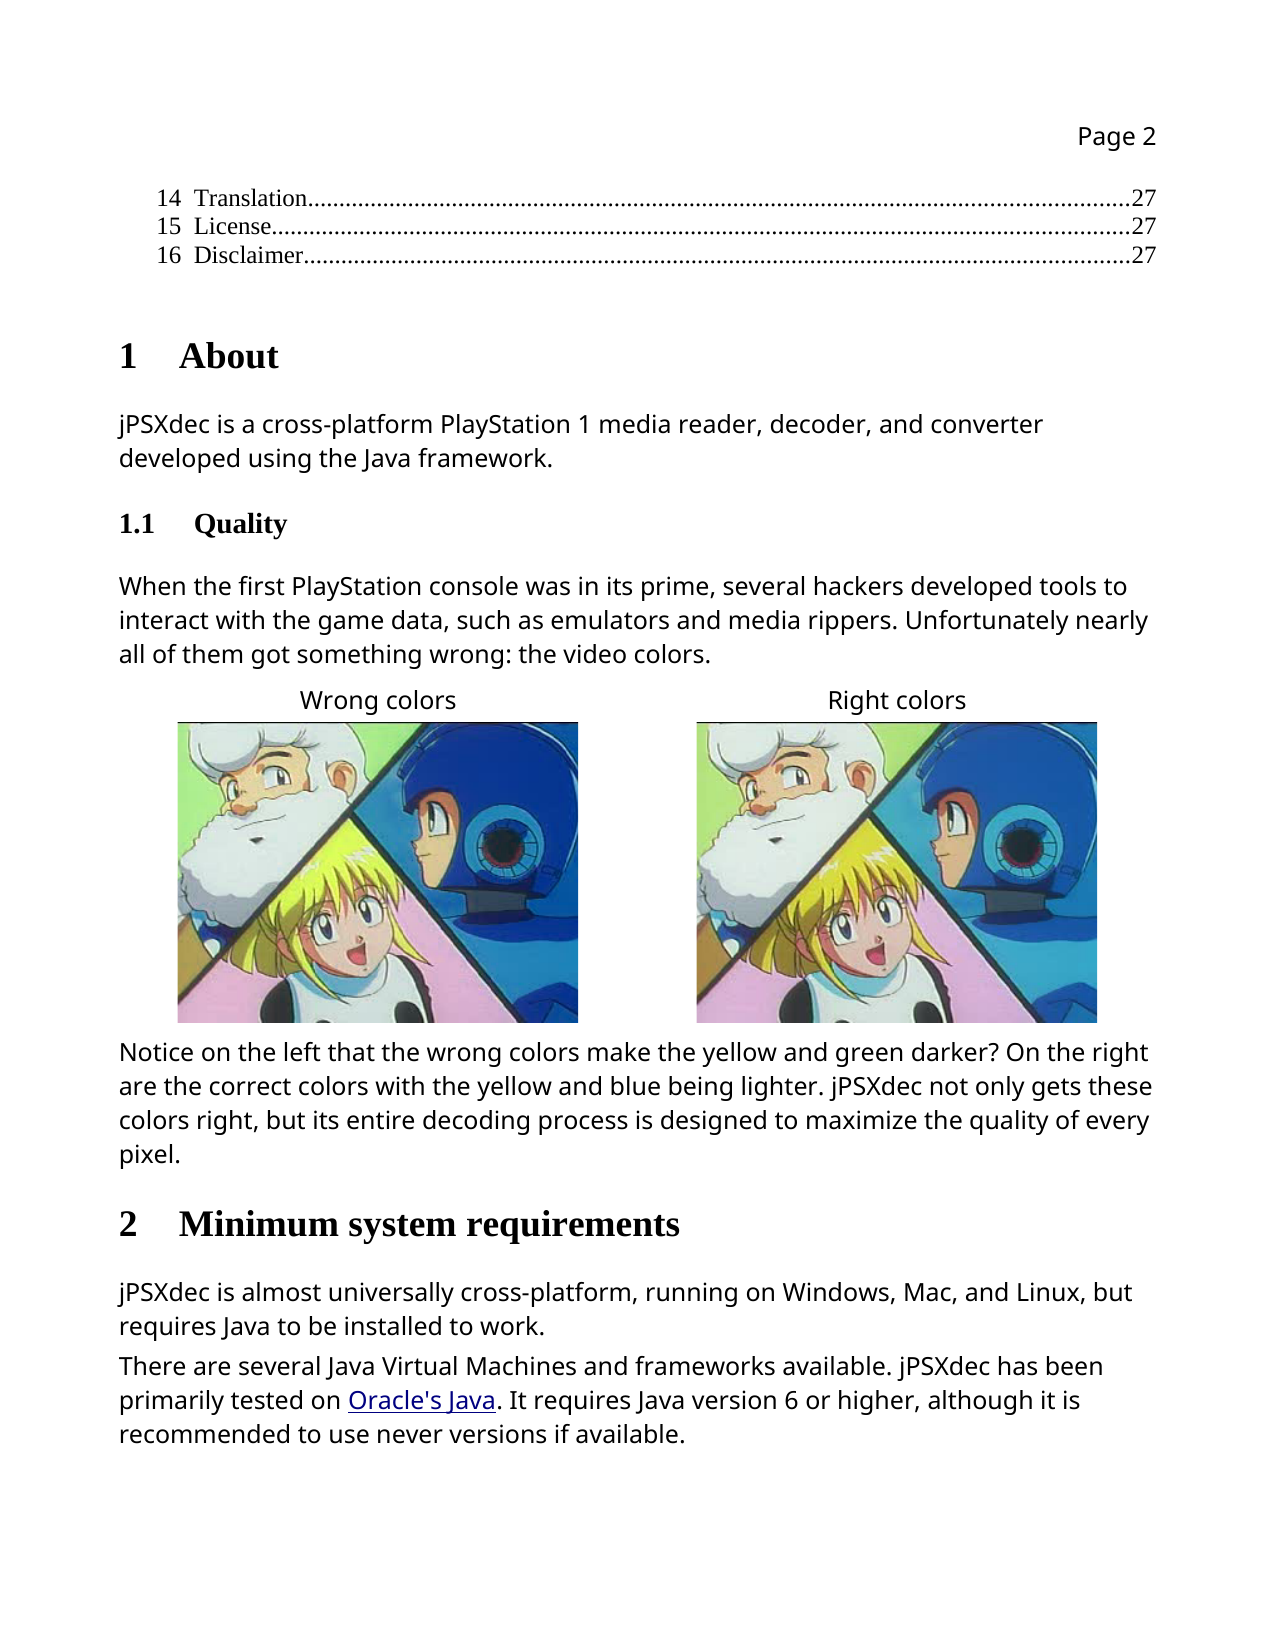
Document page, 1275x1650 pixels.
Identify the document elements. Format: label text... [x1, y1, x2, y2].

text Notice on the left that the wrong colors make the yellow and green darker? On the right are the correct colors with the yellow and blue being lighter. jPSXdec not only gets these colors right, but its entire decoding process is designed to maximize the quality of every pixel. [118, 1034, 1156, 1171]
text jPSXdec is a cross-platform PlayStation 1 media reader, decoder, and converter developed using the Java framework. [118, 407, 1156, 475]
text jPSXdec is almost universally cross-platform, running on Windows, Mac, and Linux, but requires Java to be installed to work. [118, 1274, 1156, 1343]
picture [696, 722, 1098, 1023]
subtitle Quality [118, 506, 1156, 539]
text When the first PlayStation console was in its prime, several hackers developed tools to interact with the game data, such as emulators and media rippers. Unfortunately nearly all of them got something wrong: the video colors. [118, 569, 1156, 671]
text 16 Disclaimer 27 [118, 240, 1156, 269]
table_header Wrong colors [119, 677, 637, 1034]
subtitle Minimum system requirements [118, 1202, 1156, 1245]
picture [177, 722, 579, 1023]
text There are several Java Virtual Machines and frameworks available. jPSXdec has been primarily tested on Oracle's Java. It requires Java version 6 or higher, although it is recommended to use never versions if available. [118, 1349, 1156, 1451]
subtitle About [118, 334, 1156, 377]
table_header Right colors [638, 677, 1156, 1034]
text 15 License 27 [118, 211, 1156, 240]
text 14 Translation 27 [118, 183, 1156, 211]
